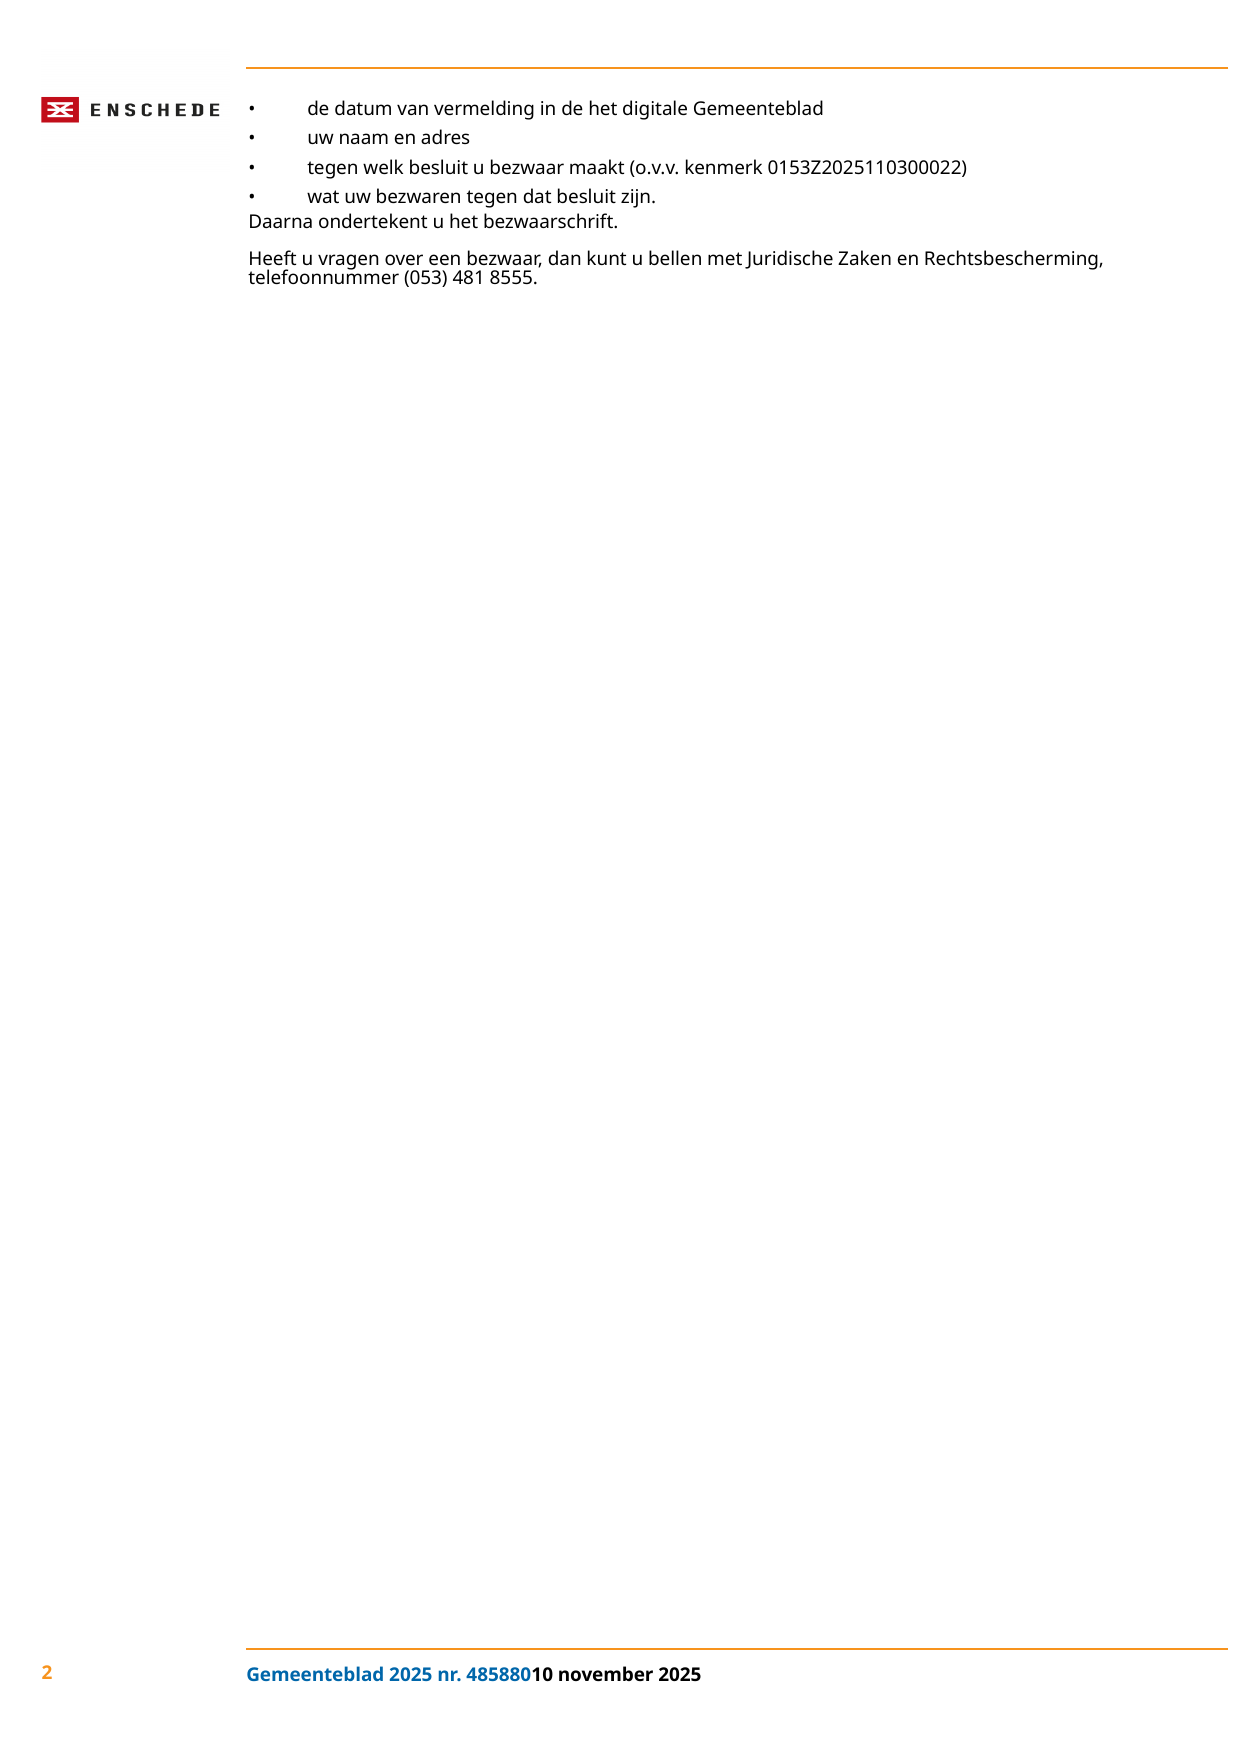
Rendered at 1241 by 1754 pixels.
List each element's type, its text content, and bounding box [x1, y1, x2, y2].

list wat uw bezwaren tegen dat besluit zijn. [248, 183, 1152, 209]
text Daarna ondertekent u het bezwaarschrift. [248, 213, 1152, 232]
picture [41, 47, 231, 172]
list de datum van vermelding in de het digitale Gemeenteblad [248, 95, 1152, 121]
text Heeft u vragen over een bezwaar, dan kunt u bellen met Juridische Zaken en Rechtsbescherming, telefoonnummer (053) 481 8555. [248, 250, 1152, 289]
list uw naam en adres [248, 124, 1152, 150]
list tegen welk besluit u bezwaar maakt (o.v.v. kenmerk 0153Z2025110300022) [248, 154, 1152, 180]
